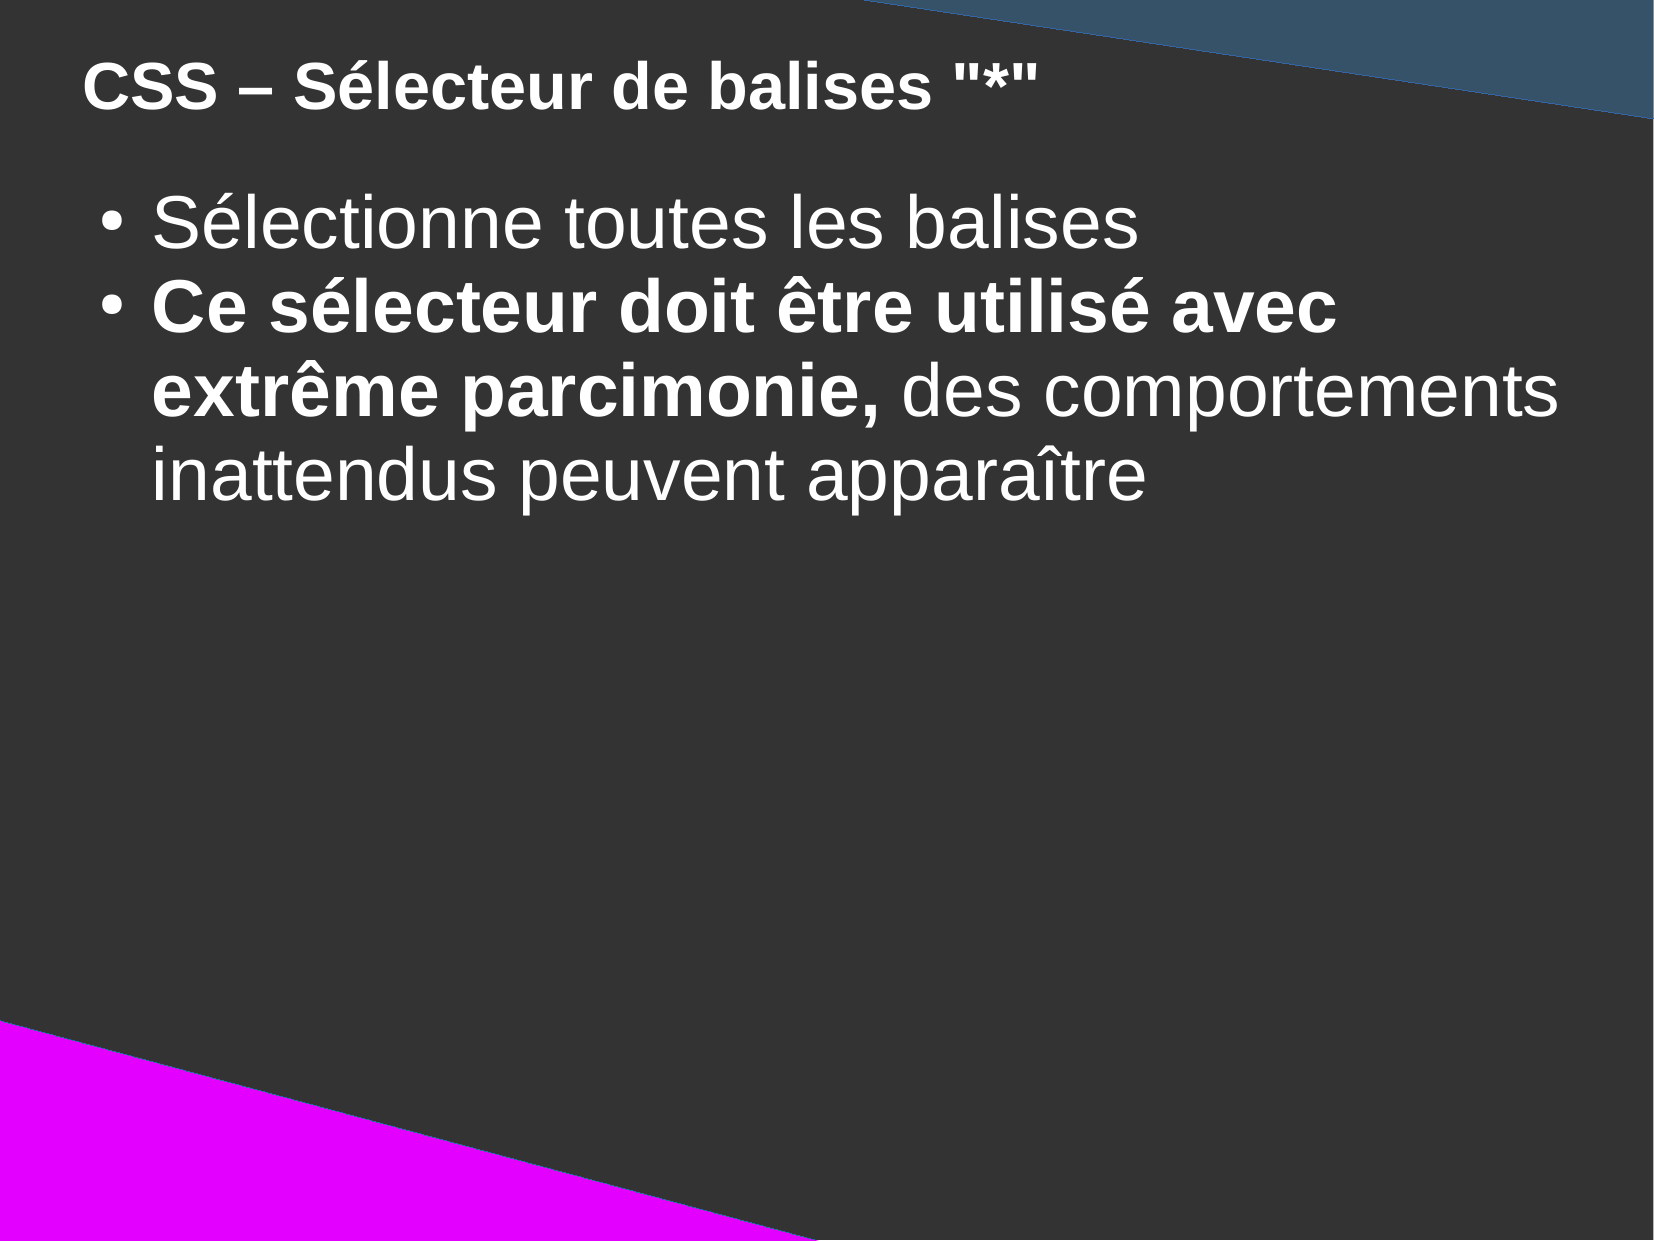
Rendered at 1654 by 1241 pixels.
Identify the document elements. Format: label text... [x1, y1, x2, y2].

text_box [864, 0, 1654, 119]
list Sélectionne toutes les balises Ce sélecteur doit être utilisé avec extrême parcimonie, des comportements inattendus peuvent apparaître [80, 180, 1605, 1111]
text_box [0, 1020, 819, 1241]
title CSS – Sélecteur de balises "*" [82, 49, 1571, 152]
